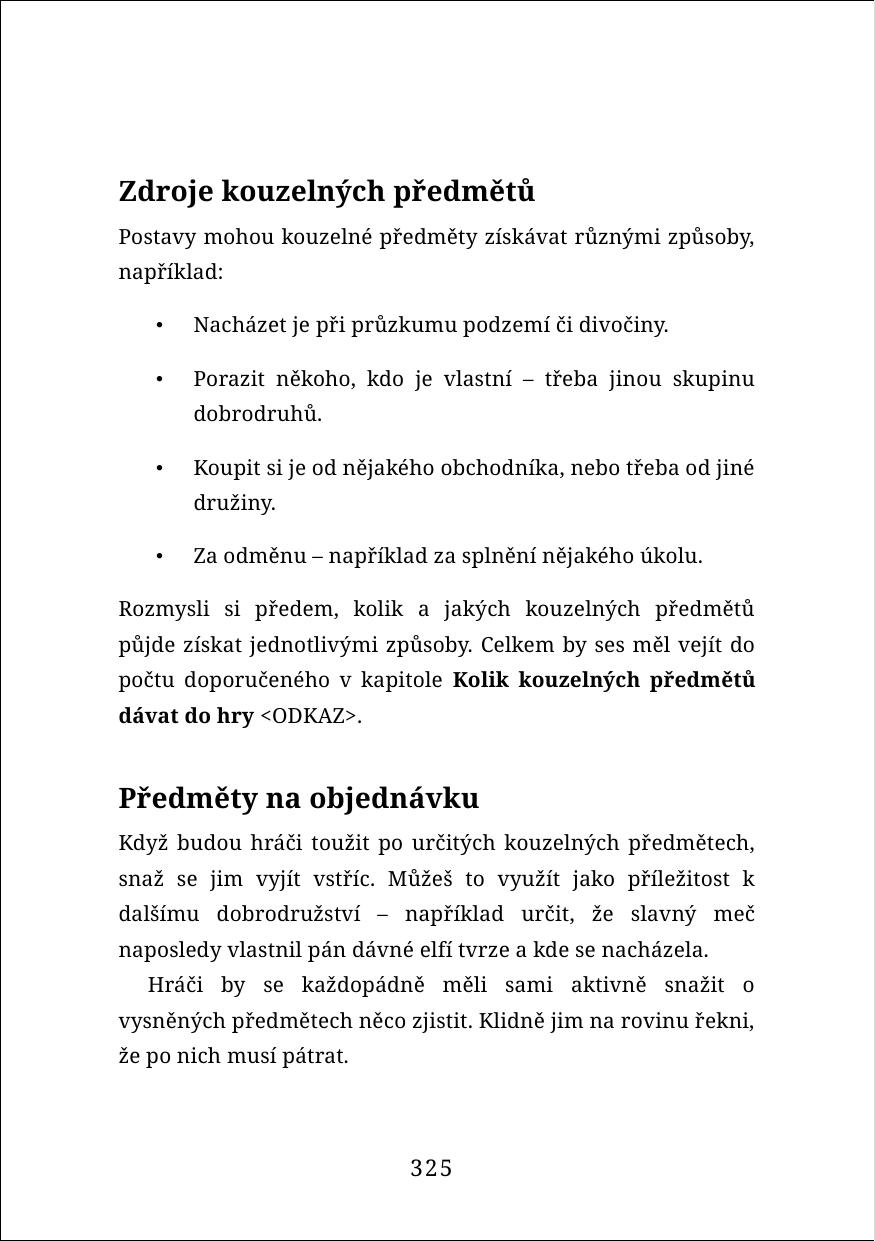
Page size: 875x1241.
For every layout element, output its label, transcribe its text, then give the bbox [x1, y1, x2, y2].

text Rozmysli si předem, kolik a jakých kouzelných předmětů půjde získat jednotlivými způsoby. Celkem by ses měl vejít do počtu doporučeného v kapitole Kolik kouzelných předmětů dávat do hry <ODKAZ>. [118, 594, 756, 729]
subtitle Zdroje kouzelných předmětů [118, 172, 756, 210]
text Postavy mohou kouzelné předměty získávat různými způsoby, například: [118, 222, 756, 286]
subtitle Předměty na objednávku [118, 778, 756, 816]
list Porazit někoho, kdo je vlastní – třeba jinou skupinu dobrodruhů. [156, 364, 756, 428]
list Za odměnu – například za splnění nějakého úkolu. [156, 541, 756, 570]
list Koupit si je od nějakého obchodníka, nebo třeba od jiné družiny. [156, 453, 756, 517]
list Nacházet je při průzkumu podzemí či divočiny. [156, 311, 756, 339]
text Když budou hráči toužit po určitých kouzelných předmětech, snaž se jim vyjít vstříc. Můžeš to využít jako příležitost k dalšímu dobrodružství – například určit, že slavný meč naposledy vlastnil pán dávné elfí tvrze a kde se nacházela. Hráči by se každopádně měli sami aktivně snažit o vysněných předmětech něco zjistit. Klidně jim na rovinu řekni, že po nich musí pátrat. [118, 828, 756, 1070]
